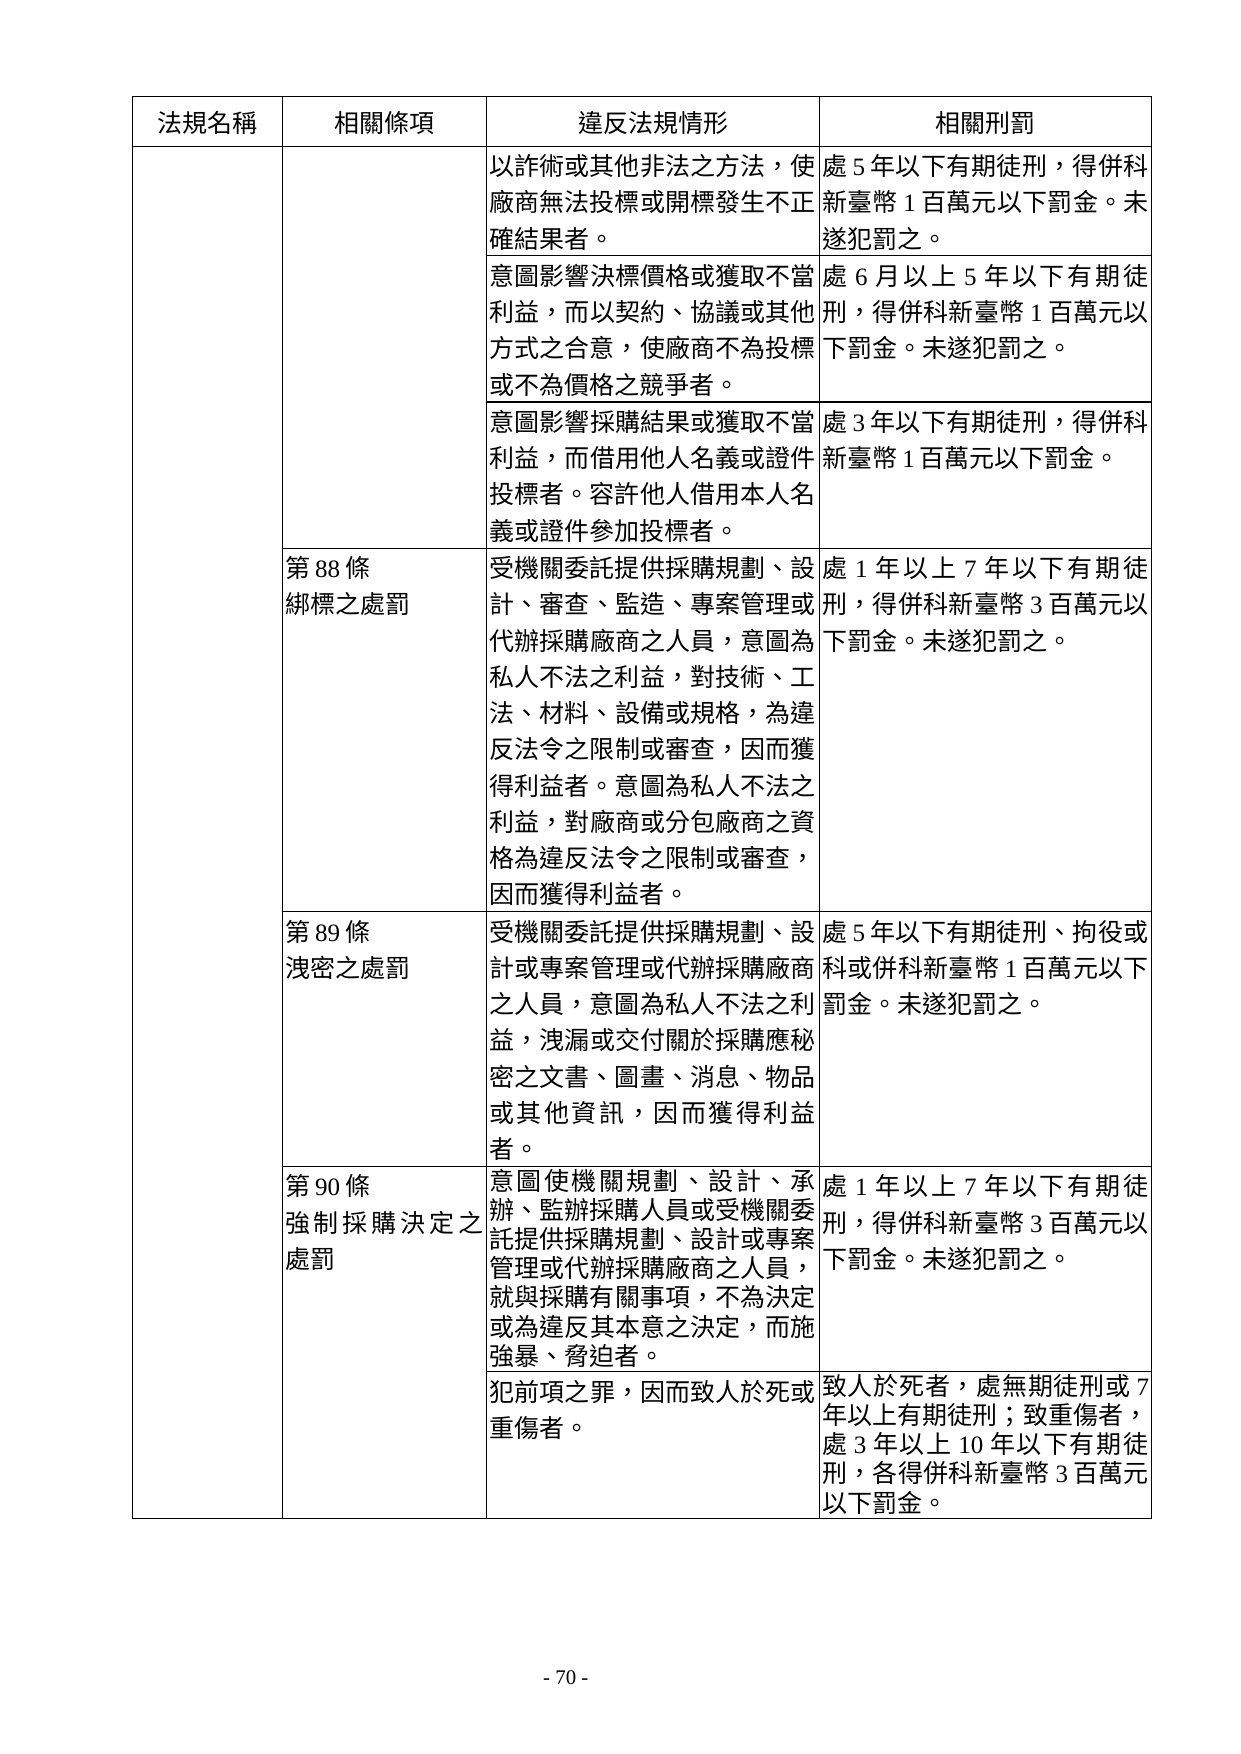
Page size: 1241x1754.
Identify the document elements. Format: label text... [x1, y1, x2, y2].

table_cell 犯前項之罪，因而致人於死或重傷者。 [487, 1372, 819, 1518]
table_cell 意圖影響決標價格或獲取不當利益，而以契約、協議或其他方式之合意，使廠商不為投標或不為價格之競爭者。 [487, 256, 819, 401]
table_cell 受機關委託提供採購規劃、設計、審查、監造、專案管理或代辦採購廠商之人員，意圖為私人不法之利益，對技術、工法、材料、設備或規格，為違反法令之限制或審查，因而獲得利益者。意圖為私人不法之利益，對廠商或分包廠商之資格為違反法令之限制或審查，因而獲得利益者。 [487, 549, 819, 911]
table_cell 處3年以下有期徒刑，得併科新臺幣1百萬元以下罰金。 [820, 403, 1151, 547]
table_header 違反法規情形 [487, 97, 819, 146]
table_cell 處1年以上7年以下有期徒刑，得併科新臺幣3百萬元以下罰金。未遂犯罰之。 [820, 549, 1151, 911]
table_header 相關刑罰 [820, 97, 1151, 146]
table_cell [133, 147, 282, 1518]
table_cell 第89條 洩密之處罰 [283, 912, 486, 1166]
table_cell 第90條 強制採購決定之處罰 [283, 1167, 486, 1518]
table_cell 第88條 綁標之處罰 [283, 549, 486, 911]
table_cell 致人於死者，處無期徒刑或7年以上有期徒刑；致重傷者，處3年以上10年以下有期徒刑，各得併科新臺幣3百萬元以下罰金。 [820, 1372, 1151, 1518]
table_cell 處5年以下有期徒刑、拘役或科或併科新臺幣1百萬元以下罰金。未遂犯罰之。 [820, 912, 1151, 1166]
table_cell 意圖影響採購結果或獲取不當利益，而借用他人名義或證件投標者。容許他人借用本人名義或證件參加投標者。 [487, 403, 819, 547]
table_cell 處5年以下有期徒刑，得併科新臺幣1百萬元以下罰金。未遂犯罰之。 [820, 147, 1151, 255]
table_cell 以詐術或其他非法之方法，使廠商無法投標或開標發生不正確結果者。 [487, 147, 819, 255]
table_cell [283, 147, 486, 547]
table_header 相關條項 [283, 97, 486, 146]
table_cell 意圖使機關規劃、設計、承辦、監辦採購人員或受機關委託提供採購規劃、設計或專案管理或代辦採購廠商之人員，就與採購有關事項，不為決定或為違反其本意之決定，而施強暴、脅迫者。 [487, 1167, 819, 1371]
table_cell 受機關委託提供採購規劃、設計或專案管理或代辦採購廠商之人員，意圖為私人不法之利益，洩漏或交付關於採購應秘密之文書、圖畫、消息、物品或其他資訊，因而獲得利益者。 [487, 912, 819, 1166]
table_header 法規名稱 [133, 97, 282, 146]
table_cell 處1年以上7年以下有期徒刑，得併科新臺幣3百萬元以下罰金。未遂犯罰之。 [820, 1167, 1151, 1371]
table_cell 處6月以上5年以下有期徒刑，得併科新臺幣1百萬元以下罰金。未遂犯罰之。 [820, 256, 1151, 401]
